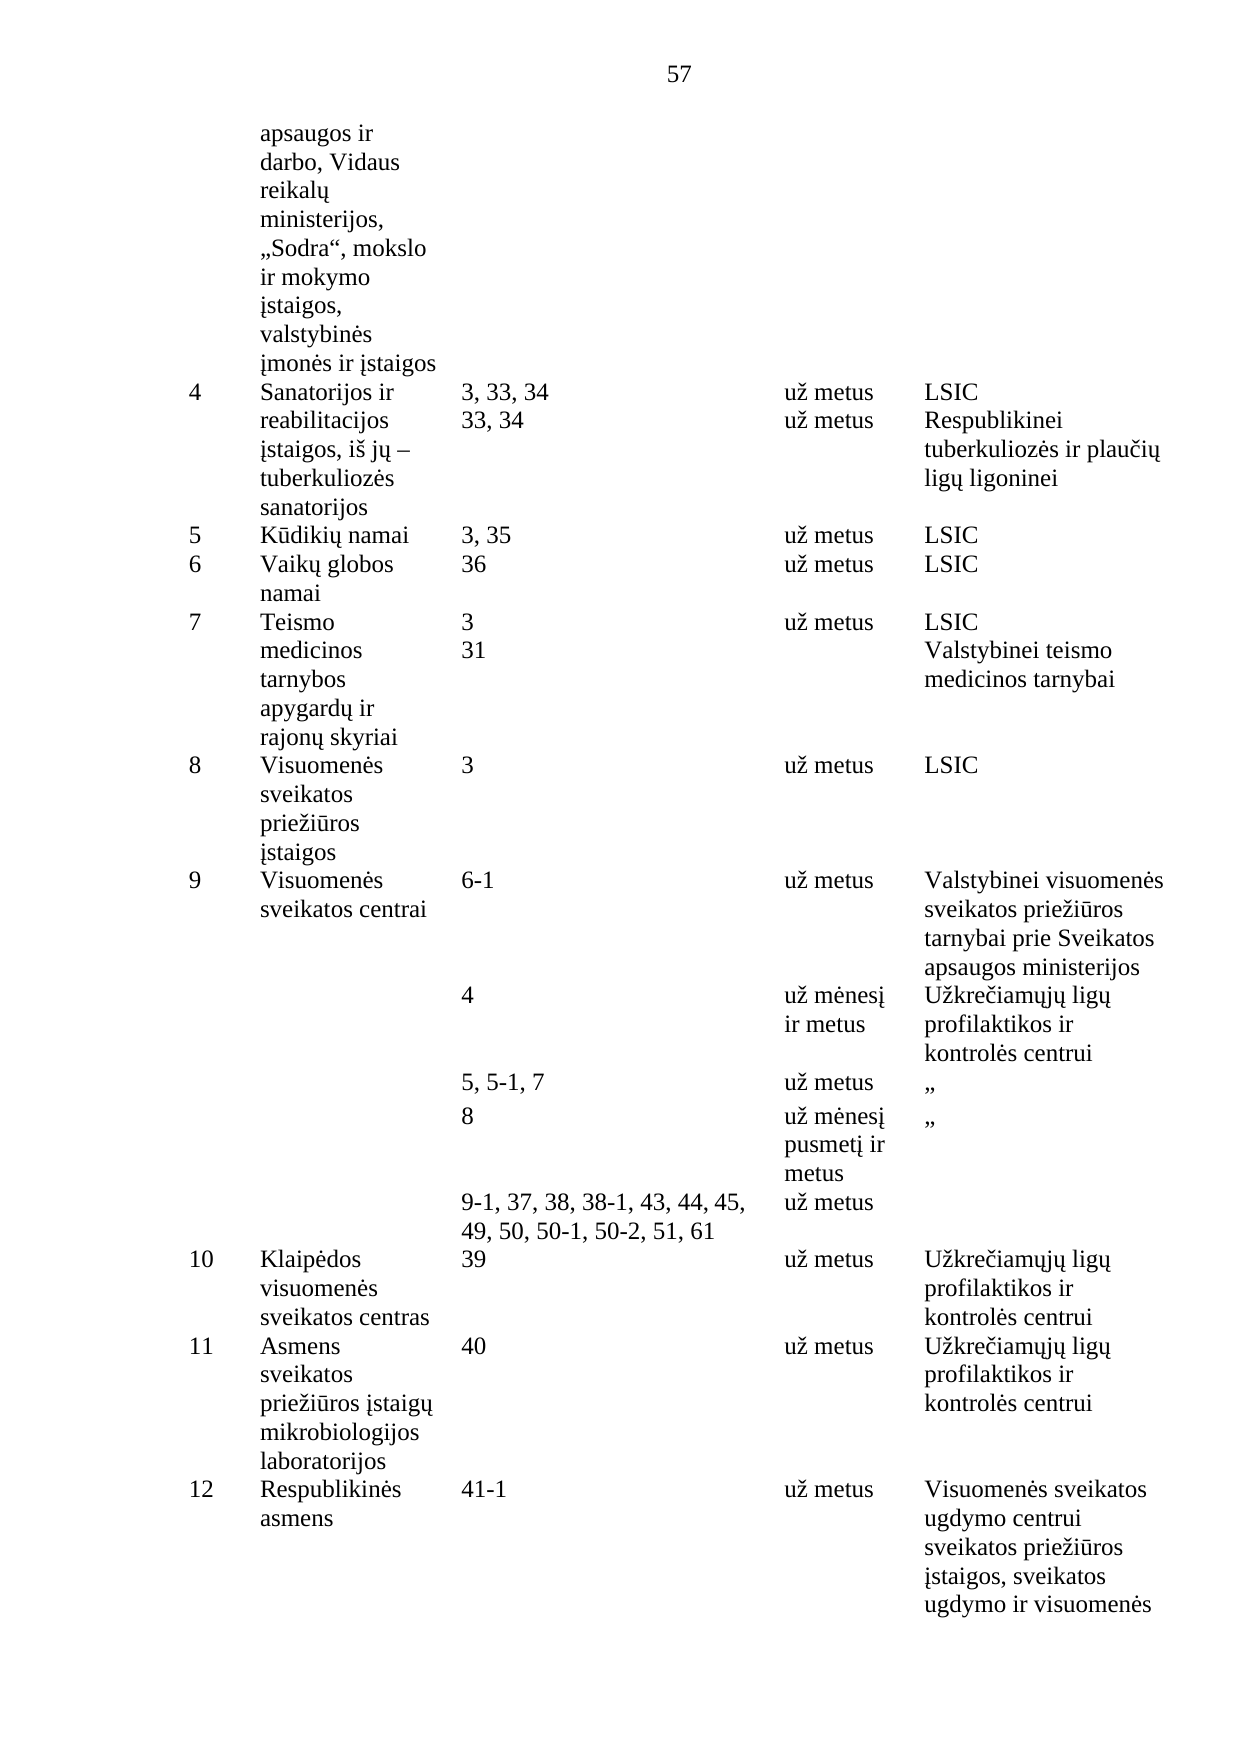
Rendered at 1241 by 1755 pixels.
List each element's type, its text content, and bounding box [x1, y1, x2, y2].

table_cell 41-1 [450, 1475, 773, 1618]
table_cell 3, 35 [450, 521, 773, 549]
table_cell Visuomenės sveikatos centrai [249, 866, 450, 1244]
table_cell už metus [773, 1187, 913, 1244]
table_cell [177, 118, 248, 377]
table_cell „ [913, 1067, 1180, 1101]
table_cell [450, 118, 773, 377]
table_cell Valstybinei visuomenės sveikatos priežiūros tarnybai prie Sveikatos apsaugos ministerijos [913, 866, 1180, 981]
table_cell Respublikinės asmens [249, 1475, 450, 1618]
table_cell 10 [177, 1245, 248, 1331]
table_cell 6-1 [450, 866, 773, 981]
table_cell LSIC [913, 521, 1180, 549]
table_cell 39 [450, 1245, 773, 1331]
table_cell Kūdikių namai [249, 521, 450, 549]
table_cell 3 31 [450, 607, 773, 751]
table_cell 8 [177, 751, 248, 866]
table_cell 4 [177, 377, 248, 521]
table_cell 40 [450, 1331, 773, 1474]
table_cell 5, 5-1, 7 [450, 1067, 773, 1101]
table_cell Visuomenės sveikatos priežiūros įstaigos [249, 751, 450, 866]
table_cell Vaikų globos namai [249, 549, 450, 607]
table_cell Sanatorijos ir reabilitacijos įstaigos, iš jų – tuberkuliozės sanatorijos [249, 377, 450, 521]
table_cell 4 [450, 981, 773, 1067]
table_cell už metus už metus [773, 377, 913, 521]
table_cell [773, 118, 913, 377]
table_cell LSIC [913, 751, 1180, 866]
table_cell 7 [177, 607, 248, 751]
table_cell Užkrečiamųjų ligų profilaktikos ir kontrolės centrui [913, 981, 1180, 1067]
table_cell už metus [773, 521, 913, 549]
table_cell už metus [773, 549, 913, 607]
table_cell „ [913, 1101, 1180, 1187]
table_cell už metus [773, 607, 913, 751]
table_cell už mėnesį ir metus [773, 981, 913, 1067]
table_cell už metus [773, 1475, 913, 1618]
table_cell LSIC Respublikinei tuberkuliozės ir plaučių ligų ligoninei [913, 377, 1180, 521]
table_cell 8 [450, 1101, 773, 1187]
table_cell už metus [773, 751, 913, 866]
table_cell apsaugos ir darbo, Vidaus reikalų ministerijos, „Sodra“, mokslo ir mokymo įstaigos, valstybinės įmonės ir įstaigos [249, 118, 450, 377]
table_cell 9-1, 37, 38, 38-1, 43, 44, 45, 49, 50, 50-1, 50-2, 51, 61 [450, 1187, 773, 1244]
table_cell Klaipėdos visuomenės sveikatos centras [249, 1245, 450, 1331]
table_cell [913, 118, 1180, 377]
table_cell 11 [177, 1331, 248, 1474]
table_cell Visuomenės sveikatos ugdymo centrui sveikatos priežiūros įstaigos, sveikatos ugdymo ir visuomenės [913, 1475, 1180, 1618]
table_cell LSIC Valstybinei teismo medicinos tarnybai [913, 607, 1180, 751]
table_cell 3 [450, 751, 773, 866]
table_cell [913, 1187, 1180, 1244]
table_cell už metus [773, 1067, 913, 1101]
table_cell 36 [450, 549, 773, 607]
table_cell už metus [773, 1245, 913, 1331]
table_cell LSIC [913, 549, 1180, 607]
table_cell 5 [177, 521, 248, 549]
table_cell Užkrečiamųjų ligų profilaktikos ir kontrolės centrui [913, 1331, 1180, 1474]
table_cell už metus [773, 866, 913, 981]
table_cell Užkrečiamųjų ligų profilaktikos ir kontrolės centrui [913, 1245, 1180, 1331]
table_cell 9 [177, 866, 248, 1244]
table_cell Asmens sveikatos priežiūros įstaigų mikrobiologijos laboratorijos [249, 1331, 450, 1474]
table_cell už metus [773, 1331, 913, 1474]
table_cell už mėnesį pusmetį ir metus [773, 1101, 913, 1187]
table_cell 3, 33, 34 33, 34 [450, 377, 773, 521]
table_cell 12 [177, 1475, 248, 1618]
table_cell 6 [177, 549, 248, 607]
table_cell Teismo medicinos tarnybos apygardų ir rajonų skyriai [249, 607, 450, 751]
